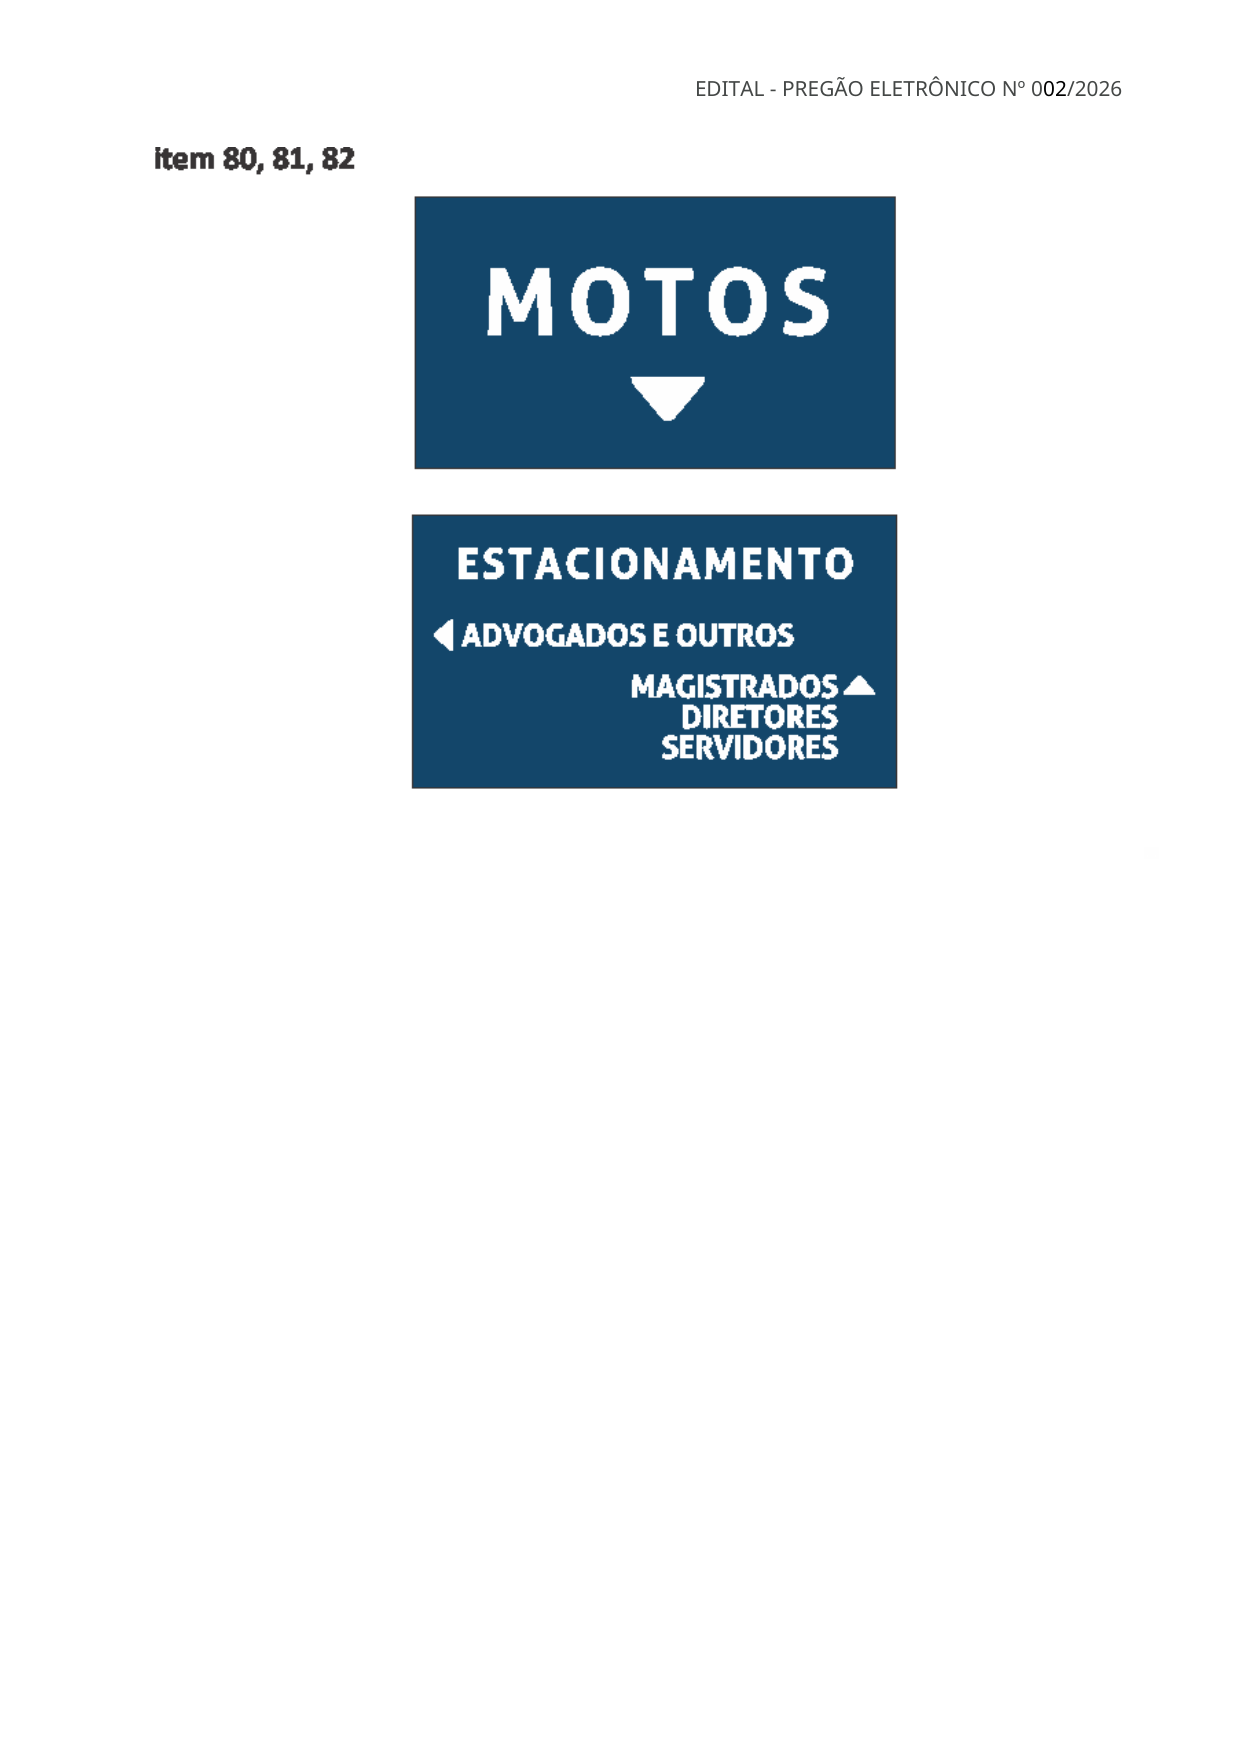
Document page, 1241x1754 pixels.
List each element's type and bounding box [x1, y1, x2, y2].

picture [155, 147, 1160, 859]
